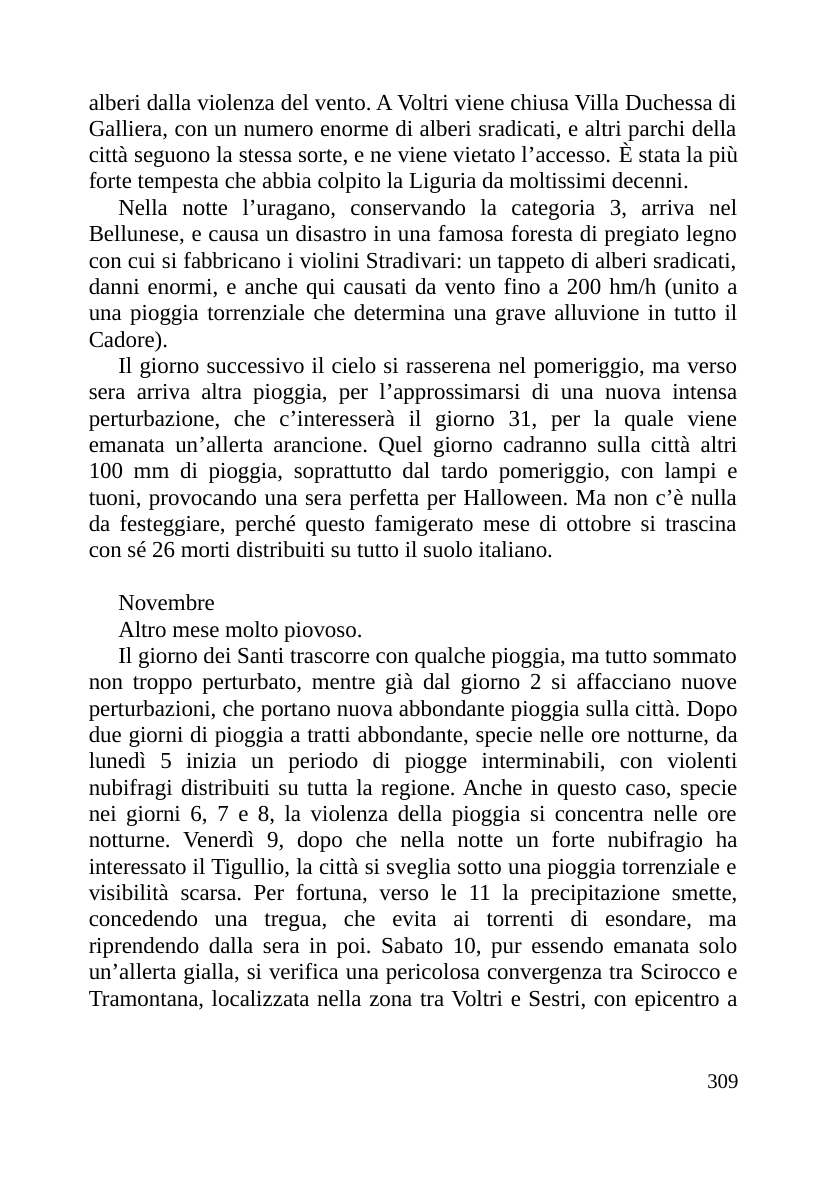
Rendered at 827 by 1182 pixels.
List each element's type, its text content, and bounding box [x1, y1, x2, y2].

text Novembre [88, 589, 738, 616]
text alberi dalla violenza del vento. A Voltri viene chiusa Villa Duchessa di Galliera, con un numero enorme di alberi sradicati, e altri parchi della città seguono la stessa sorte, e ne viene vietato l’accesso. è stata la più forte tempesta che abbia colpito la Liguria da moltissimi decenni. [88, 88, 738, 194]
text Il giorno dei Santi trascorre con qualche pioggia, ma tutto sommato non troppo perturbato, mentre già dal giorno 2 si affacciano nuove perturbazioni, che portano nuova abbondante pioggia sulla città. Dopo due giorni di pioggia a tratti abbondante, specie nelle ore notturne, da lunedì 5 inizia un periodo di piogge interminabili, con violenti nubifragi distribuiti su tutta la regione. Anche in questo caso, specie nei giorni 6, 7 e 8, la violenza della pioggia si concentra nelle ore notturne. Venerdì 9, dopo che nella notte un forte nubifragio ha interessato il Tigullio, la città si sveglia sotto una pioggia torrenziale e visibilità scarsa. Per fortuna, verso le 11 la precipitazione smette, concedendo una tregua, che evita ai torrenti di esondare, ma riprendendo dalla sera in poi. Sabato 10, pur essendo emanata solo un’allerta gialla, si verifica una pericolosa convergenza tra Scirocco e Tramontana, localizzata nella zona tra Voltri e Sestri, con epicentro a [88, 642, 738, 1011]
text Altro mese molto piovoso. [88, 616, 738, 642]
text Nella notte l’uragano, conservando la categoria 3, arriva nel Bellunese, e causa un disastro in una famosa foresta di pregiato legno con cui si fabbricano i violini Stradivari: un tappeto di alberi sradicati, danni enormi, e anche qui causati da vento fino a 200 hm/h (unito a una pioggia torrenziale che determina una grave alluvione in tutto il Cadore). [88, 194, 738, 352]
text Il giorno successivo il cielo si rasserena nel pomeriggio, ma verso sera arriva altra pioggia, per l’approssimarsi di una nuova intensa perturbazione, che c’interesserà il giorno 31, per la quale viene emanata un’allerta arancione. Quel giorno cadranno sulla città altri 100 mm di pioggia, soprattutto dal tardo pomeriggio, con lampi e tuoni, provocando una sera perfetta per Halloween. Ma non c’è nulla da festeggiare, perché questo famigerato mese di ottobre si trascina con sé 26 morti distribuiti su tutto il suolo italiano. [88, 352, 738, 563]
